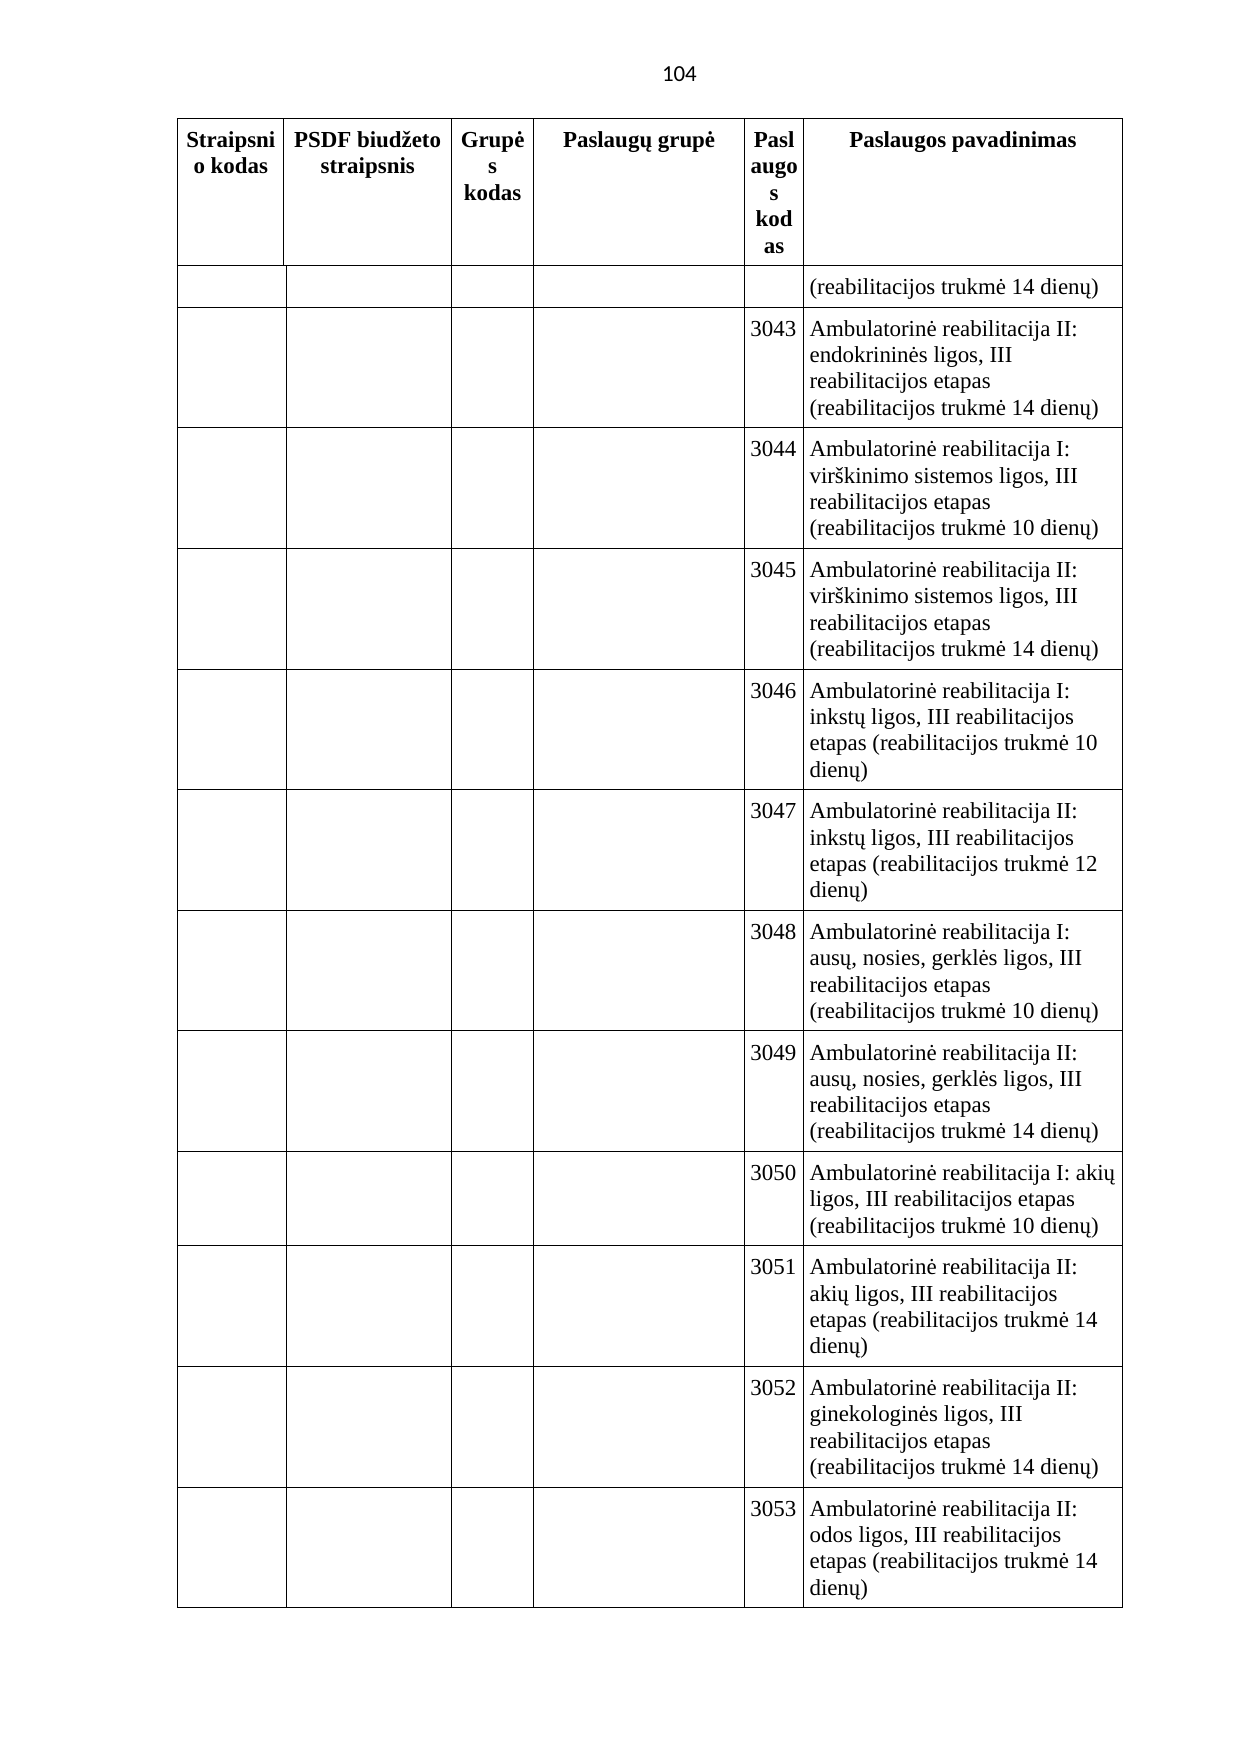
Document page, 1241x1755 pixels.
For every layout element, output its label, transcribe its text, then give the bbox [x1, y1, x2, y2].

table_cell [287, 911, 451, 1030]
table_cell Ambulatorinė reabilitacija I: virškinimo sistemos ligos, III reabilitacijos etapas (reabilitacijos trukmė 10 dienų) [804, 428, 1122, 548]
table_cell [452, 1488, 533, 1607]
table_cell [287, 549, 451, 668]
table_cell [287, 1031, 451, 1151]
table_cell 3045 [745, 549, 803, 668]
table_cell [534, 670, 744, 789]
table_cell [534, 911, 744, 1030]
table_header Grupės kodas [452, 119, 533, 265]
table_cell Ambulatorinė reabilitacija I: ausų, nosies, gerklės ligos, III reabilitacijos etapas (reabilitacijos trukmė 10 dienų) [804, 911, 1122, 1030]
table_cell 3044 [745, 428, 803, 548]
table_cell [287, 428, 451, 548]
table_cell 3052 [745, 1367, 803, 1487]
table_cell [178, 1367, 286, 1487]
table_cell 3048 [745, 911, 803, 1030]
table_cell [534, 549, 744, 668]
table_cell [534, 308, 744, 427]
table_cell [452, 1152, 533, 1245]
table_cell [452, 308, 533, 427]
table_cell [534, 1246, 744, 1366]
table_cell [287, 1152, 451, 1245]
table_cell Ambulatorinė reabilitacija I: inkstų ligos, III reabilitacijos etapas (reabilitacijos trukmė 10 dienų) [804, 670, 1122, 789]
table_cell Ambulatorinė reabilitacija II: akių ligos, III reabilitacijos etapas (reabilitacijos trukmė 14 dienų) [804, 1246, 1122, 1366]
table_cell [178, 1246, 286, 1366]
table_cell [452, 670, 533, 789]
table_cell [534, 1367, 744, 1487]
table_header Paslaugos pavadinimas [804, 119, 1122, 265]
table_cell 3049 [745, 1031, 803, 1151]
table_cell 3046 [745, 670, 803, 789]
table_cell 3051 [745, 1246, 803, 1366]
table_cell Ambulatorinė reabilitacija II: endokrininės ligos, III reabilitacijos etapas (reabilitacijos trukmė 14 dienų) [804, 308, 1122, 427]
table_cell [534, 1031, 744, 1151]
table_cell [178, 1152, 286, 1245]
table_cell Ambulatorinė reabilitacija II: virškinimo sistemos ligos, III reabilitacijos etapas (reabilitacijos trukmė 14 dienų) [804, 549, 1122, 668]
table_cell Ambulatorinė reabilitacija II: inkstų ligos, III reabilitacijos etapas (reabilitacijos trukmė 12 dienų) [804, 790, 1122, 910]
table_cell [534, 1152, 744, 1245]
table_header Paslaugų grupė [534, 119, 744, 265]
table_cell [452, 1246, 533, 1366]
table_cell 3047 [745, 790, 803, 910]
table_cell [534, 266, 744, 307]
table_cell [534, 428, 744, 548]
table_cell [287, 1367, 451, 1487]
table_cell [178, 549, 286, 668]
table_header Paslaugos kodas [745, 119, 803, 265]
table_header PSDF biudžeto straipsnis [284, 119, 451, 265]
table_cell [452, 266, 533, 307]
table_cell [452, 911, 533, 1030]
table_cell [178, 308, 286, 427]
table_cell [452, 1367, 533, 1487]
table_cell Ambulatorinė reabilitacija I: akių ligos, III reabilitacijos etapas (reabilitacijos trukmė 10 dienų) [804, 1152, 1122, 1245]
table_cell [287, 790, 451, 910]
table_cell [452, 1031, 533, 1151]
table_cell [534, 790, 744, 910]
table_cell [452, 790, 533, 910]
table_cell [287, 1246, 451, 1366]
table_cell [287, 670, 451, 789]
table_cell [287, 308, 451, 427]
table_cell Ambulatorinė reabilitacija II: ginekologinės ligos, III reabilitacijos etapas (reabilitacijos trukmė 14 dienų) [804, 1367, 1122, 1487]
table_cell Ambulatorinė reabilitacija II: odos ligos, III reabilitacijos etapas (reabilitacijos trukmė 14 dienų) [804, 1488, 1122, 1607]
table_cell [178, 790, 286, 910]
table_cell 3050 [745, 1152, 803, 1245]
table_cell [178, 1488, 286, 1607]
table_cell [452, 549, 533, 668]
table_cell [287, 266, 451, 307]
table_cell [745, 266, 803, 307]
table_cell [452, 428, 533, 548]
table_cell [287, 1488, 451, 1607]
table_cell [534, 1488, 744, 1607]
table_cell [178, 1031, 286, 1151]
table_cell (reabilitacijos trukmė 14 dienų) [804, 266, 1122, 307]
table_cell [178, 428, 286, 548]
table_cell [178, 670, 286, 789]
table_cell Ambulatorinė reabilitacija II: ausų, nosies, gerklės ligos, III reabilitacijos etapas (reabilitacijos trukmė 14 dienų) [804, 1031, 1122, 1151]
table_cell [178, 911, 286, 1030]
table_cell 3053 [745, 1488, 803, 1607]
table_cell 3043 [745, 308, 803, 427]
table_cell [178, 266, 286, 307]
table_header Straipsnio kodas [178, 119, 283, 265]
